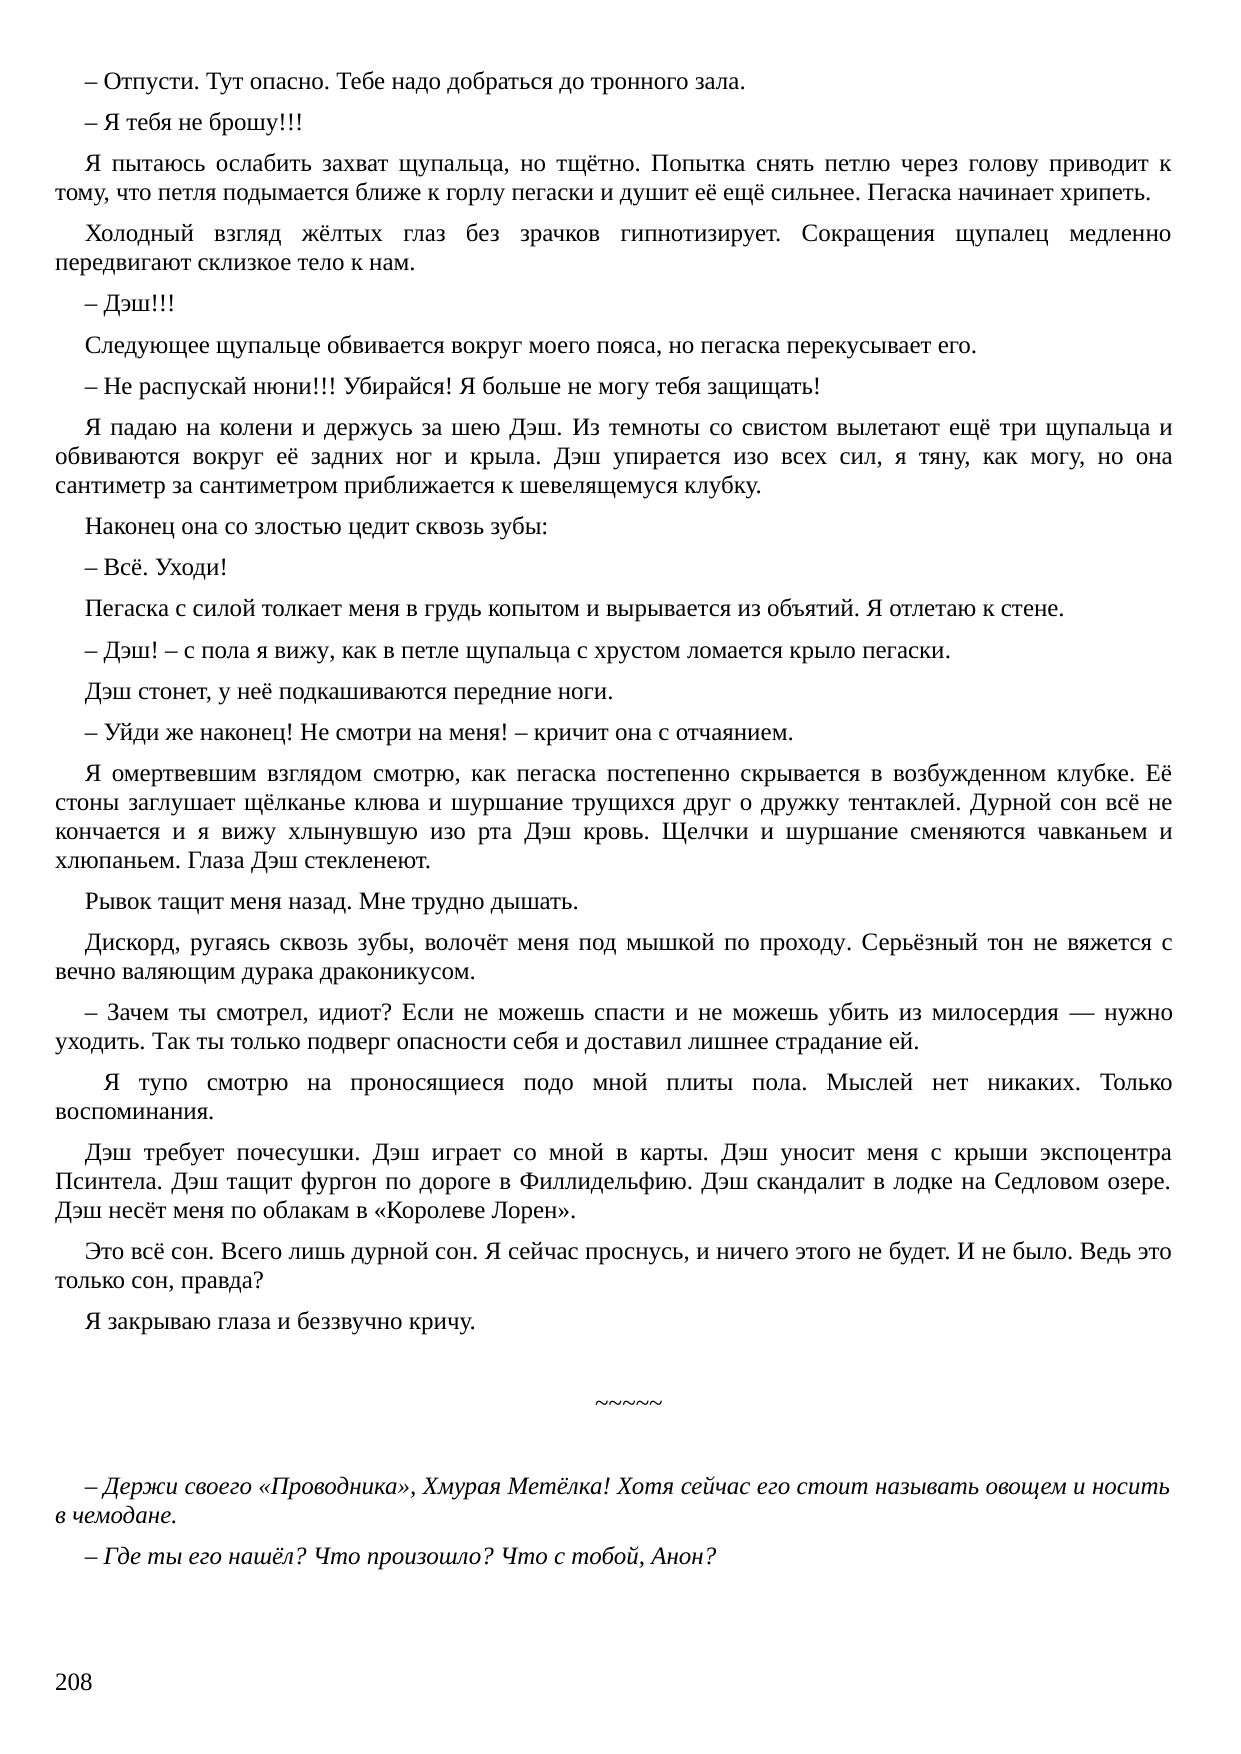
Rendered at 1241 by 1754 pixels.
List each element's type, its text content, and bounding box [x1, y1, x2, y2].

text ~~~~~ [55, 1388, 1173, 1417]
text – Я тебя не брошу!!! [55, 107, 1173, 136]
text Я тупо смотрю на проносящиеся подо мной плиты пола. Мыслей нет никаких. Только воспоминания. [55, 1067, 1173, 1125]
text Это всё сон. Всего лишь дурной сон. Я сейчас проснусь, и ничего этого не будет. И не было. Ведь это только сон, правда? [55, 1236, 1173, 1293]
text Дэш стонет, у неё подкашиваются передние ноги. [55, 676, 1173, 705]
text Холодный взгляд жёлтых глаз без зрачков гипнотизирует. Сокращения щупалец медленно передвигают склизкое тело к нам. [55, 218, 1173, 276]
text – Дэш! – с пола я вижу, как в петле щупальца с хрустом ломается крыло пегаски. [55, 635, 1173, 663]
text Дэш требует почесушки. Дэш играет со мной в карты. Дэш уносит меня с крыши экспоцентра Псинтела. Дэш тащит фургон по дороге в Филлидельфию. Дэш скандалит в лодке на Седловом озере. Дэш несёт меня по облакам в «Королеве Лорен». [55, 1137, 1173, 1223]
text Пегаска с силой толкает меня в грудь копытом и вырывается из объятий. Я отлетаю к стене. [55, 593, 1173, 622]
text Я закрываю глаза и беззвучно кричу. [55, 1306, 1173, 1335]
text – Отпусти. Тут опасно. Тебе надо добраться до тронного зала. [55, 66, 1173, 95]
text – Дэш!!! [55, 288, 1173, 317]
text – Всё. Уходи! [55, 552, 1173, 581]
text Наконец она со злостью цедит сквозь зубы: [55, 511, 1173, 540]
text – Где ты его нашёл? Что произошло? Что с тобой, Анон? [55, 1541, 1173, 1570]
text Я омертвевшим взглядом смотрю, как пегаска постепенно скрывается в возбужденном клубке. Её стоны заглушает щёлканье клюва и шуршание трущихся друг о дружку тентаклей. Дурной сон всё не кончается и я вижу хлынувшую изо рта Дэш кровь. Щелчки и шуршание сменяются чавканьем и хлюпаньем. Глаза Дэш стекленеют. [55, 758, 1173, 873]
text – Держи своего «Проводника», Хмурая Метёлка! Хотя сейчас его стоит называть овощем и носить в чемодане. [55, 1471, 1173, 1528]
text Следующее щупальце обвивается вокруг моего пояса, но пегаска перекусывает его. [55, 330, 1173, 358]
text Рывок тащит меня назад. Мне трудно дышать. [55, 886, 1173, 915]
text – Зачем ты смотрел, идиот? Если не можешь спасти и не можешь убить из милосердия — нужно уходить. Так ты только подверг опасности себя и доставил лишнее страдание ей. [55, 997, 1173, 1055]
text Дискорд, ругаясь сквозь зубы, волочёт меня под мышкой по проходу. Серьёзный тон не вяжется с вечно валяющим дурака драконикусом. [55, 927, 1173, 985]
text – Уйди же наконец! Не смотри на меня! – кричит она с отчаянием. [55, 717, 1173, 746]
text Я пытаюсь ослабить захват щупальца, но тщётно. Попытка снять петлю через голову приводит к тому, что петля подымается ближе к горлу пегаски и душит её ещё сильнее. Пегаска начинает хрипеть. [55, 148, 1173, 206]
text – Не распускай нюни!!! Убирайся! Я больше не могу тебя защищать! [55, 371, 1173, 400]
text Я падаю на колени и держусь за шею Дэш. Из темноты со свистом вылетают ещё три щупальца и обвиваются вокруг её задних ног и крыла. Дэш упирается изо всех сил, я тяну, как могу, но она сантиметр за сантиметром приближается к шевелящемуся клубку. [55, 412, 1173, 498]
